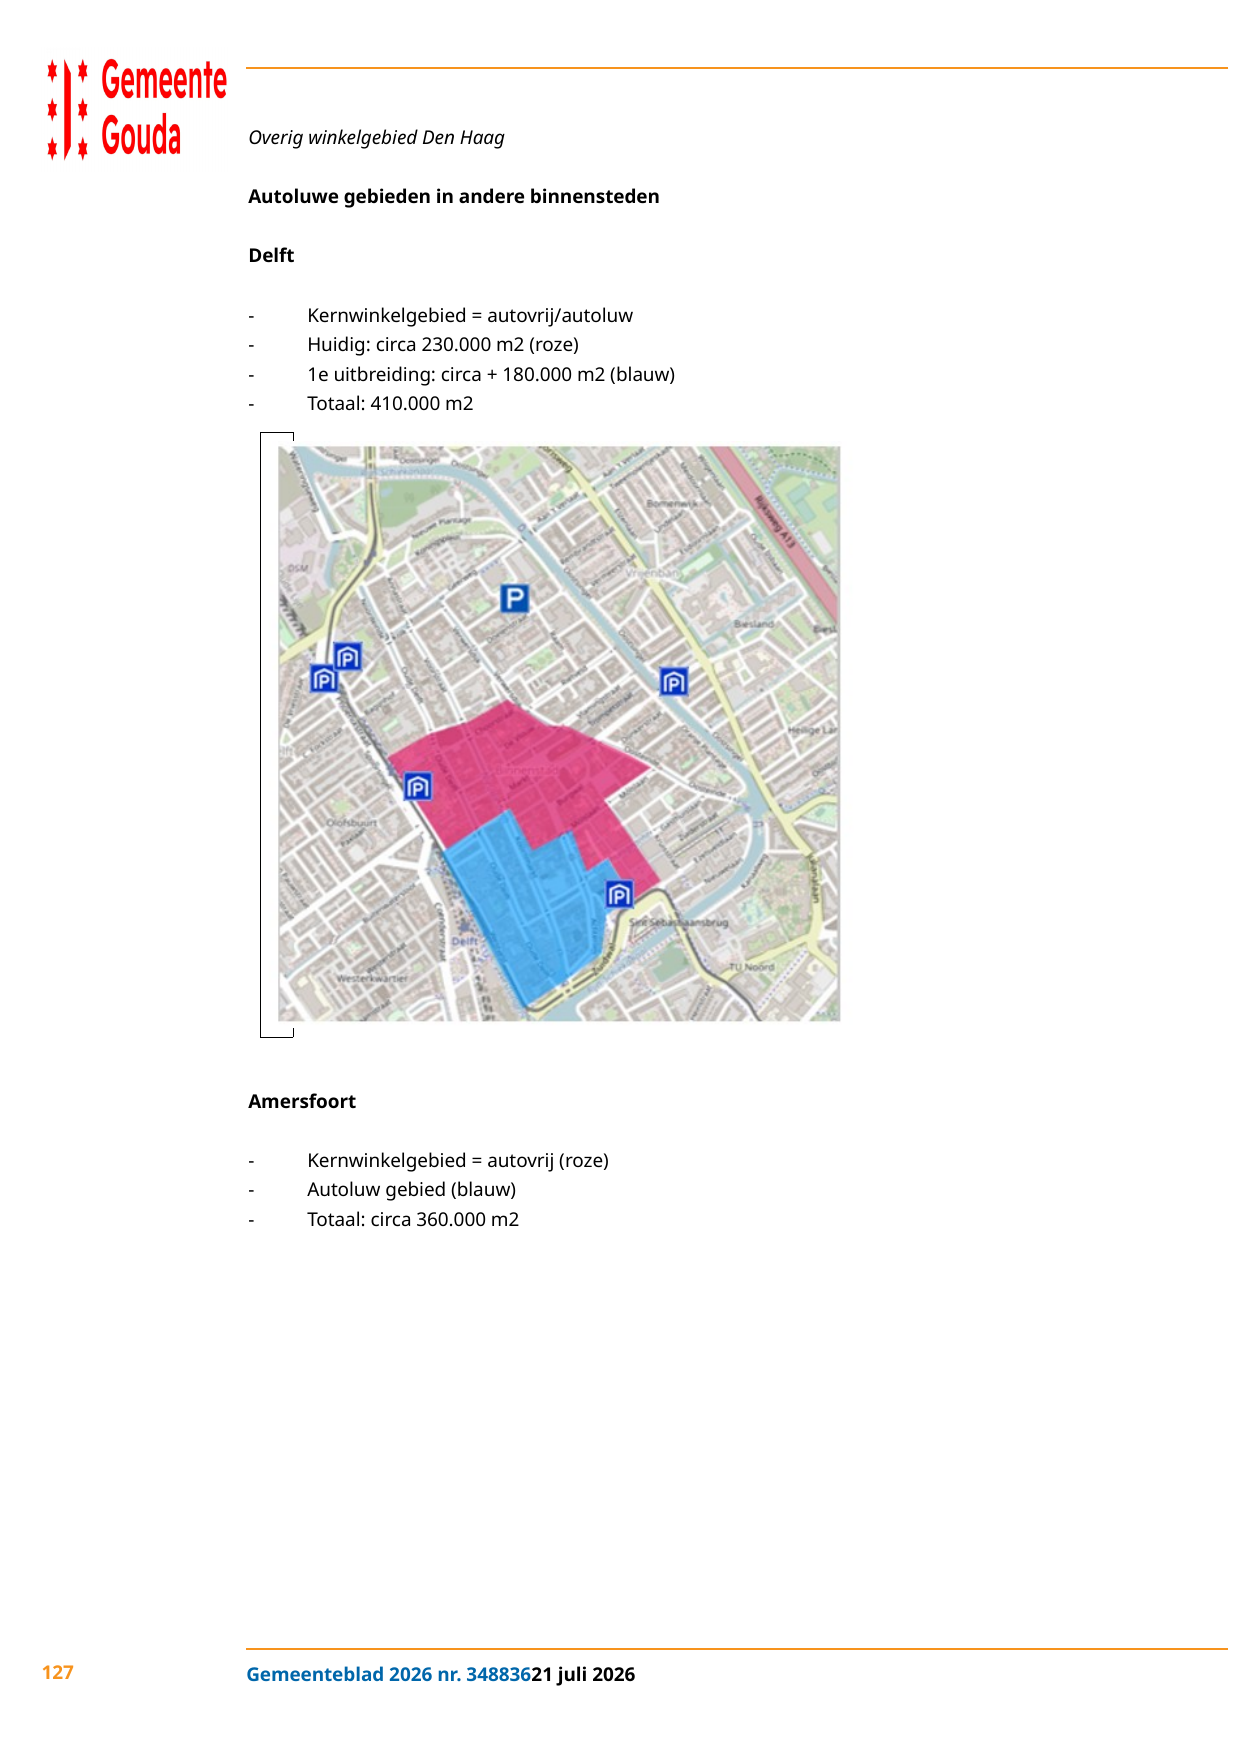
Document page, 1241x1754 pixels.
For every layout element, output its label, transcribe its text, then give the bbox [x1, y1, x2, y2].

picture [41, 47, 231, 172]
list Autoluw gebied (blauw) [248, 1177, 1152, 1202]
text Autoluwe gebieden in andere binnensteden [248, 183, 1152, 209]
text Delft [248, 243, 1152, 268]
list Huidig: circa 230.000 m2 (roze) [248, 331, 1152, 357]
list Totaal: 410.000 m2 [248, 391, 1152, 416]
text Overig winkelgebied Den Haag [248, 124, 1152, 150]
text Amersfoort [248, 1088, 1152, 1114]
list Kernwinkelgebied = autovrij/autoluw [248, 302, 1152, 328]
list 1e uitbreiding: circa + 180.000 m2 (blauw) [248, 361, 1152, 387]
list Totaal: circa 360.000 m2 [248, 1206, 1152, 1232]
list Kernwinkelgebied = autovrij (roze) [248, 1147, 1152, 1173]
picture [268, 441, 1173, 1028]
